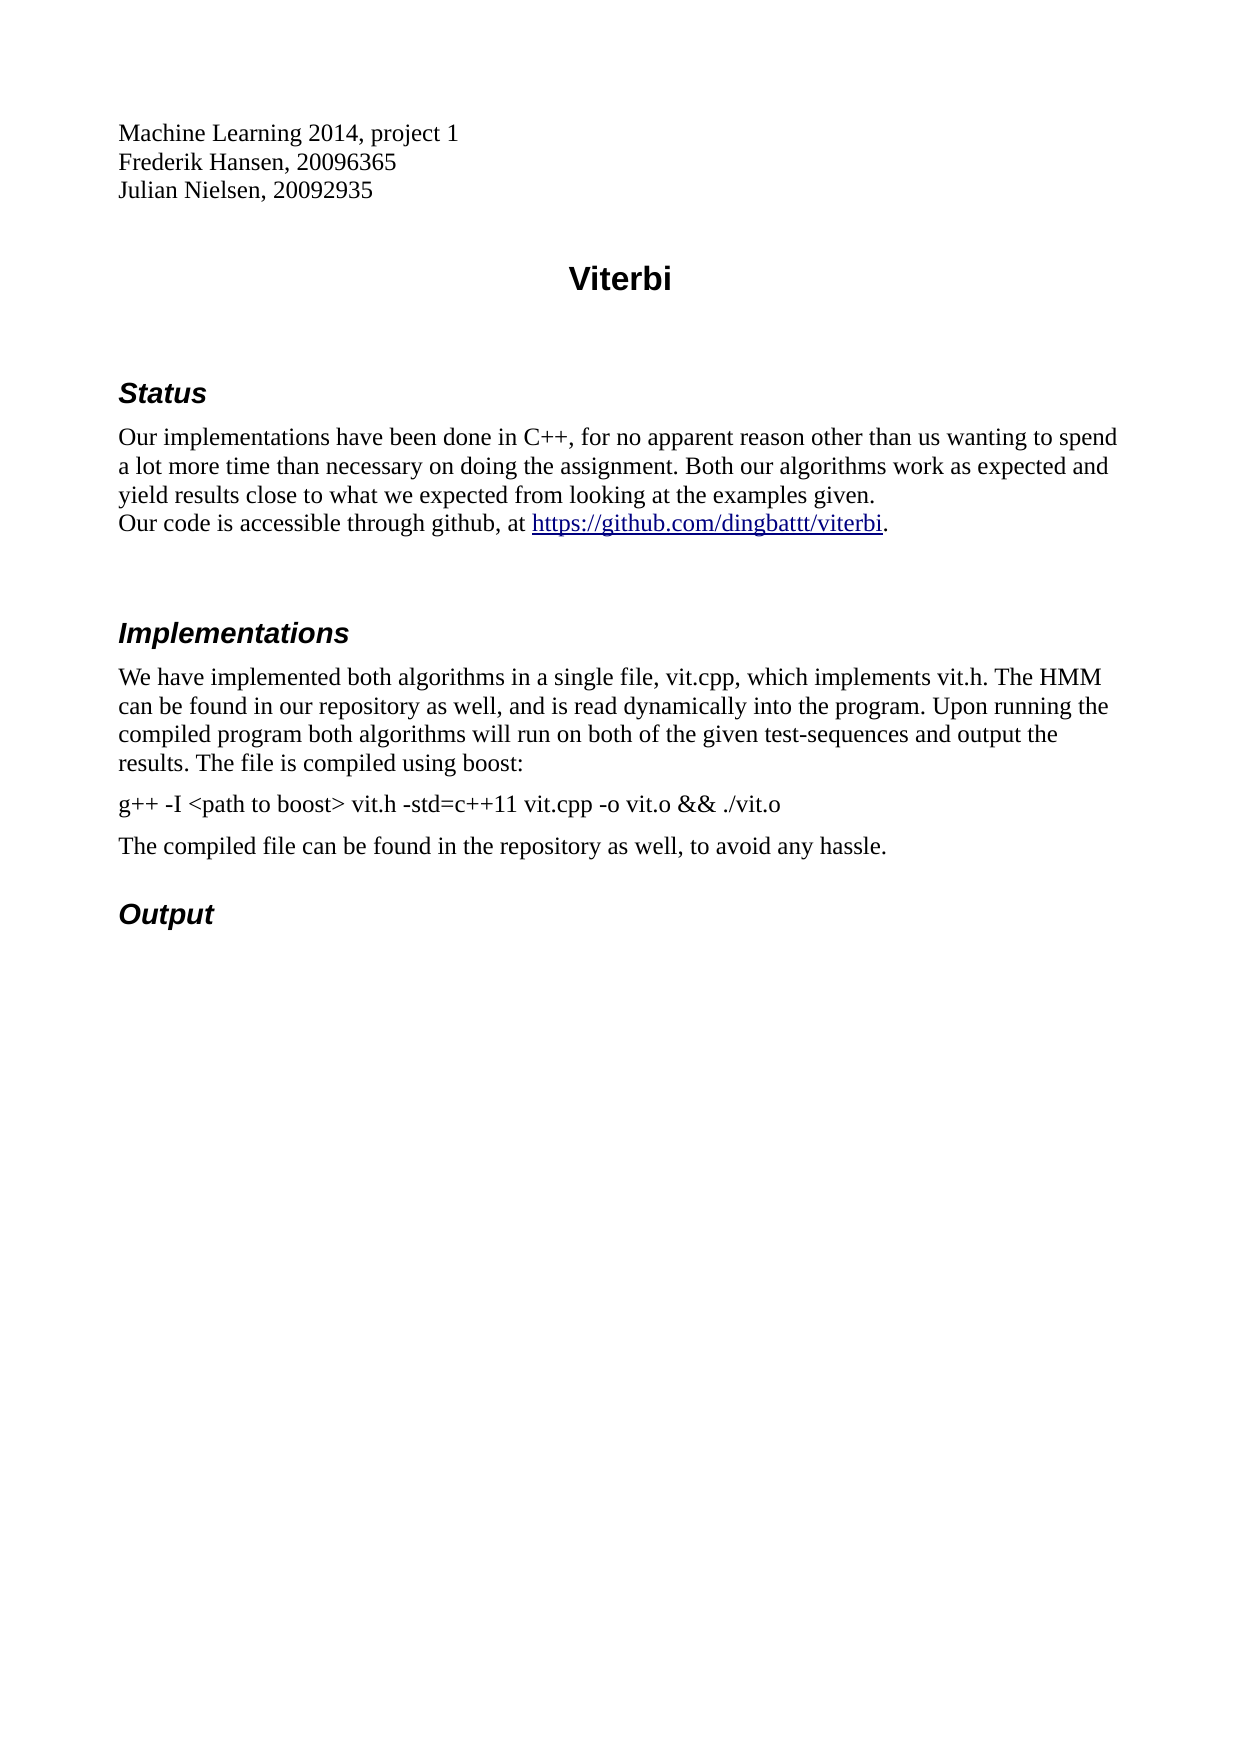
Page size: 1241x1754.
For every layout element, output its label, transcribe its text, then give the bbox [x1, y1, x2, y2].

subtitle Status [118, 376, 1122, 410]
subtitle Viterbi [118, 259, 1122, 297]
text g++ -I <path to boost> vit.h -std=c++11 vit.cpp -o vit.o && ./vit.o [118, 789, 1122, 818]
text Our implementations have been done in C++, for no apparent reason other than us wanting to spend a lot more time than necessary on doing the assignment. Both our algorithms work as expected and yield results close to what we expected from looking at the examples given. Our code is accessible through github, at https://github.com/dingbattt/viterbi. [118, 422, 1122, 537]
subtitle Implementations [118, 616, 1122, 649]
subtitle Output [118, 897, 1122, 931]
text The compiled file can be found in the repository as well, to avoid any hassle. [118, 831, 1122, 859]
text We have implemented both algorithms in a single file, vit.cpp, which implements vit.h. The HMM can be found in our repository as well, and is read dynamically into the program. Upon running the compiled program both algorithms will run on both of the given test-sequences and output the results. The file is compiled using boost: [118, 662, 1122, 777]
